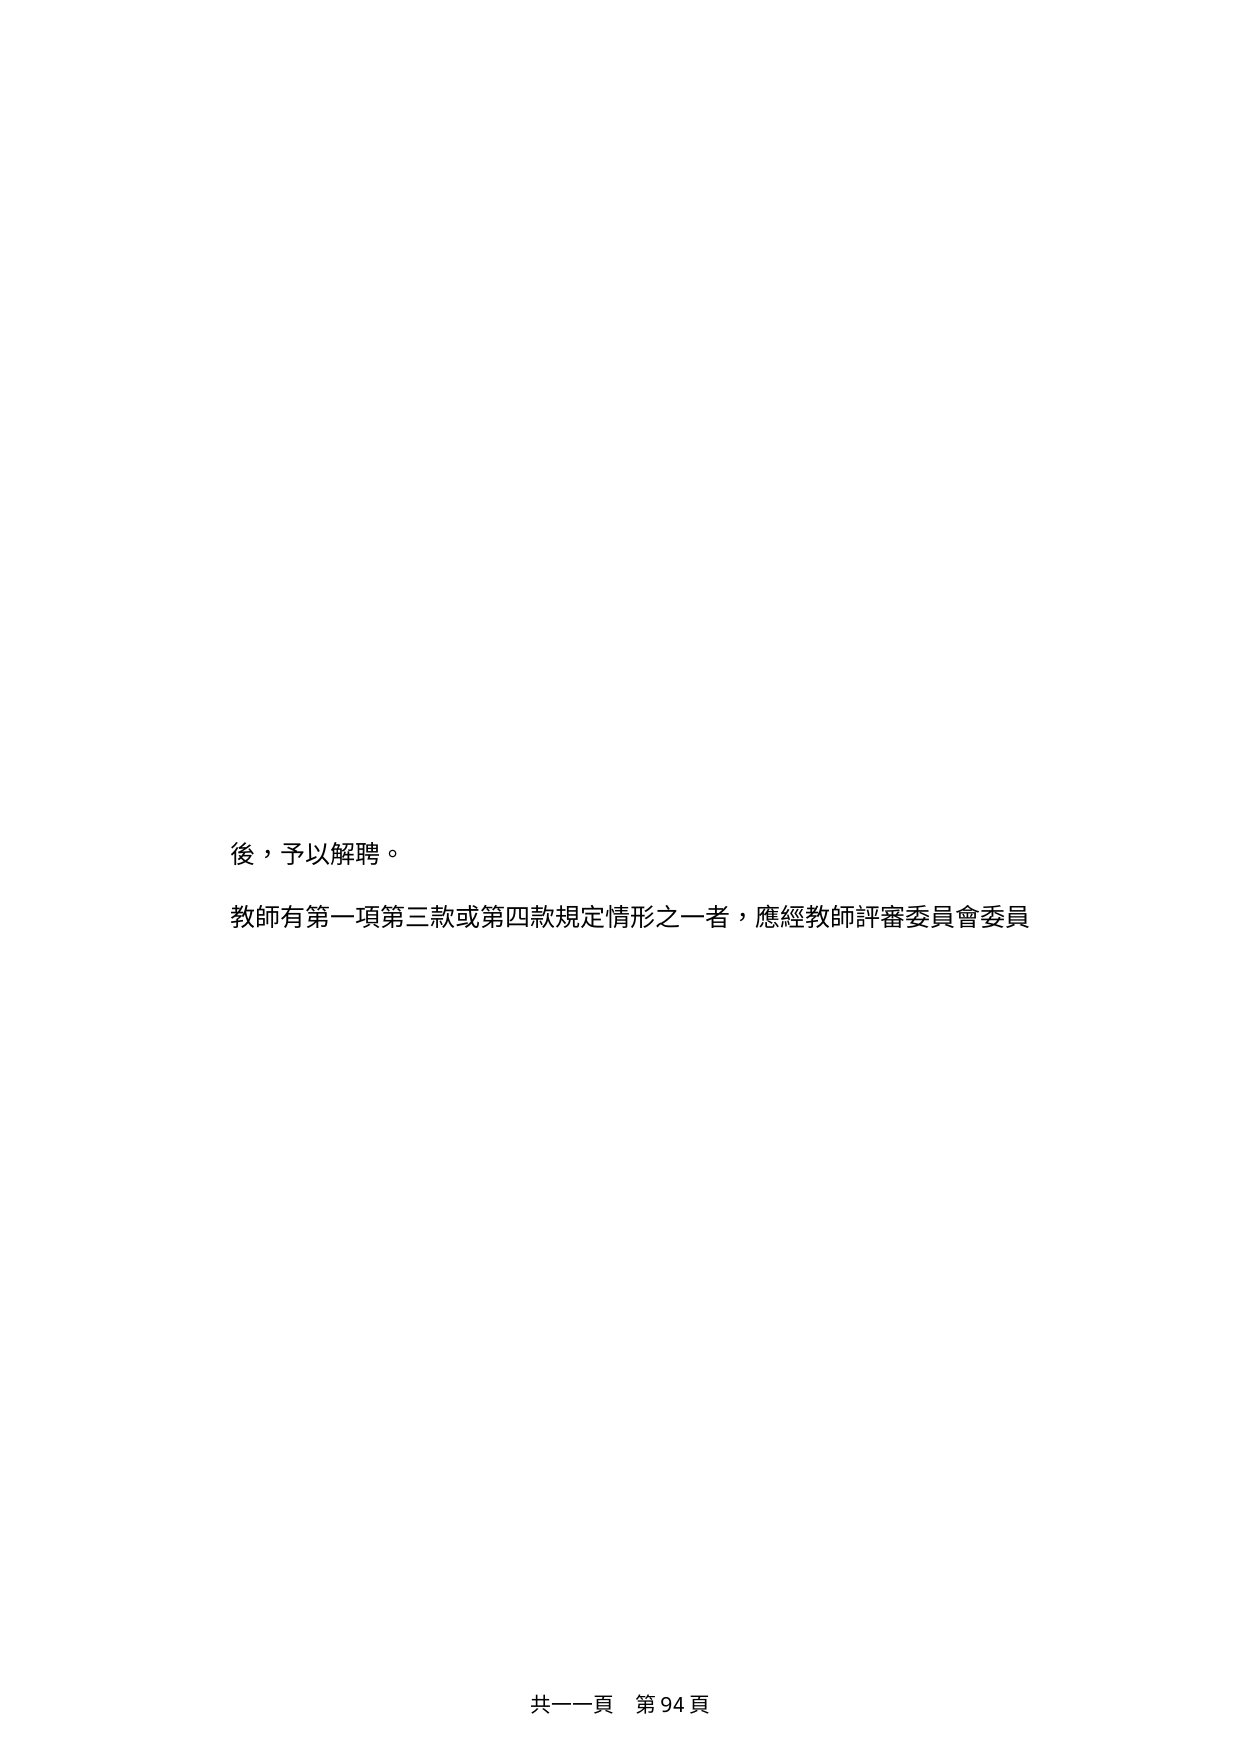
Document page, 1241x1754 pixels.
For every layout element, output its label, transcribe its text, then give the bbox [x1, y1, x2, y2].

text 教師有第一項第三款或第四款規定情形之一者，應經教師評審委員會委員 [118, 874, 1122, 936]
text 後，予以解聘。 [118, 811, 1122, 874]
